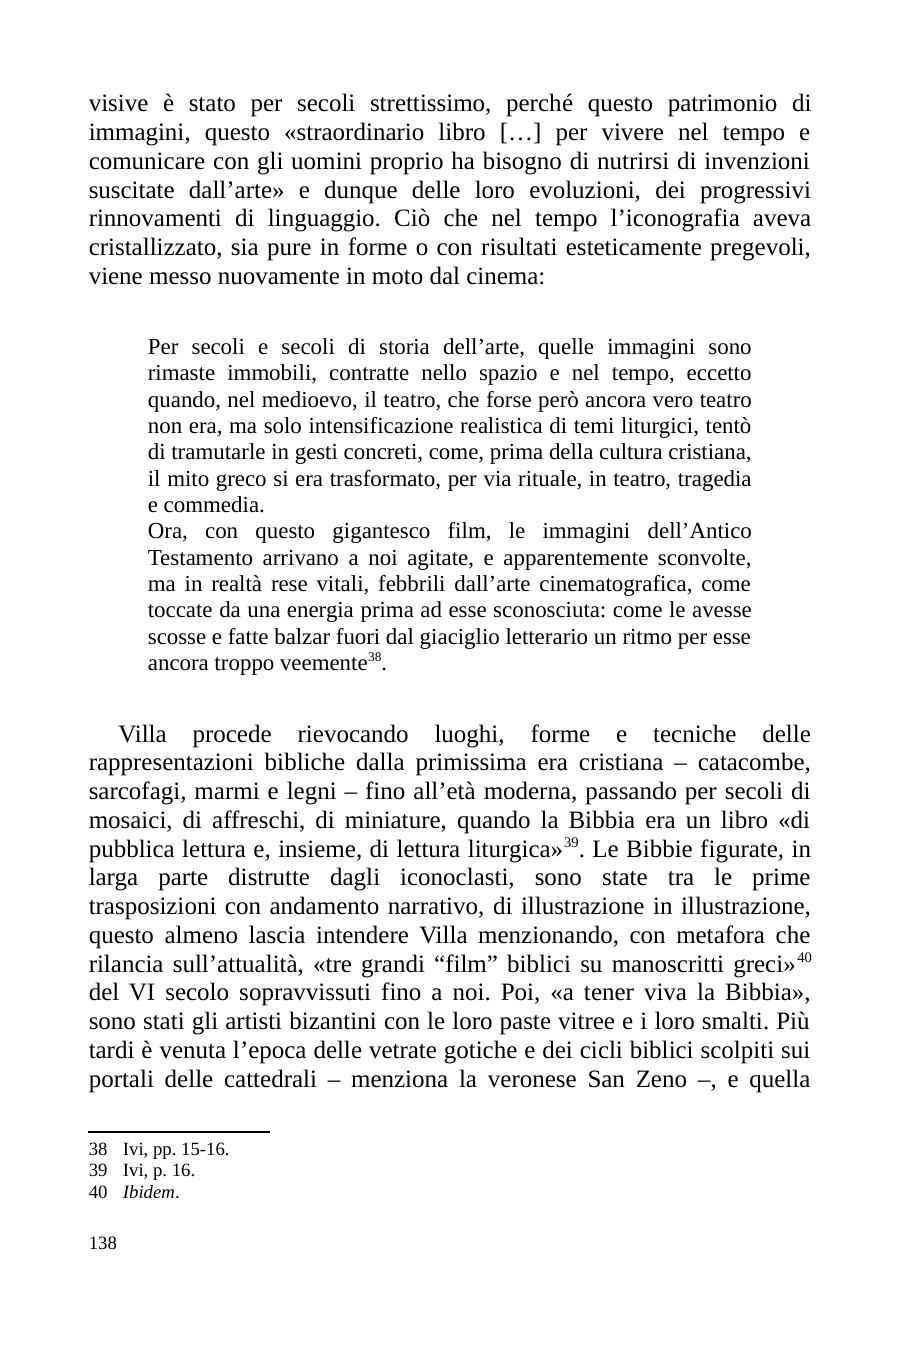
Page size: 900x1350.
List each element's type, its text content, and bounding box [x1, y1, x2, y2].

text Ibidem. [88, 1181, 811, 1202]
text Ora, con questo gigantesco film, le immagini dell’Antico Testamento arrivano a noi agitate, e apparentemente sconvolte, ma in realtà rese vitali, febbrili dall’arte cinematografica, come toccate da una energia prima ad esse sconosciuta: come le avesse scosse e fatte balzar fuori dal giaciglio letterario un ritmo per esse ancora troppo veemente. [148, 517, 752, 676]
text Ivi, p. 16. [88, 1159, 811, 1181]
text Villa procede rievocando luoghi, forme e tecniche delle rappresentazioni bibliche dalla primissima era cristiana – catacombe, sarcofagi, marmi e legni – fino all’età moderna, passando per secoli di mosaici, di affreschi, di miniature, quando la Bibbia era un libro «di pubblica lettura e, insieme, di lettura liturgica». Le Bibbie figurate, in larga parte distrutte dagli iconoclasti, sono state tra le prime trasposizioni con andamento narrativo, di illustrazione in illustrazione, questo almeno lascia intendere Villa menzionando, con metafora che rilancia sull’attualità, «tre grandi “film” biblici su manoscritti greci» del VI secolo sopravvissuti fino a noi. Poi, «a tener viva la Bibbia», sono stati gli artisti bizantini con le loro paste vitree e i loro smalti. Più tardi è venuta l’epoca delle vetrate gotiche e dei cicli biblici scolpiti sui portali delle cattedrali – menziona la veronese San Zeno –, e quella [88, 719, 811, 1092]
text visive è stato per secoli strettissimo, perché questo patrimonio di immagini, questo «straordinario libro […] per vivere nel tempo e comunicare con gli uomini proprio ha bisogno di nutrirsi di invenzioni suscitate dall’arte» e dunque delle loro evoluzioni, dei progressivi rinnovamenti di linguaggio. Ciò che nel tempo l’iconografia aveva cristallizzato, sia pure in forme o con risultati esteticamente pregevoli, viene messo nuovamente in moto dal cinema: [88, 88, 811, 290]
text Per secoli e secoli di storia dell’arte, quelle immagini sono rimaste immobili, contratte nello spazio e nel tempo, eccetto quando, nel medioevo, il teatro, che forse però ancora vero teatro non era, ma solo intensificazione realistica di temi liturgici, tentò di tramutarle in gesti concreti, come, prima della cultura cristiana, il mito greco si era trasformato, per via rituale, in teatro, tragedia e commedia. [148, 333, 752, 517]
text Ivi, pp. 15-16. [88, 1138, 811, 1159]
